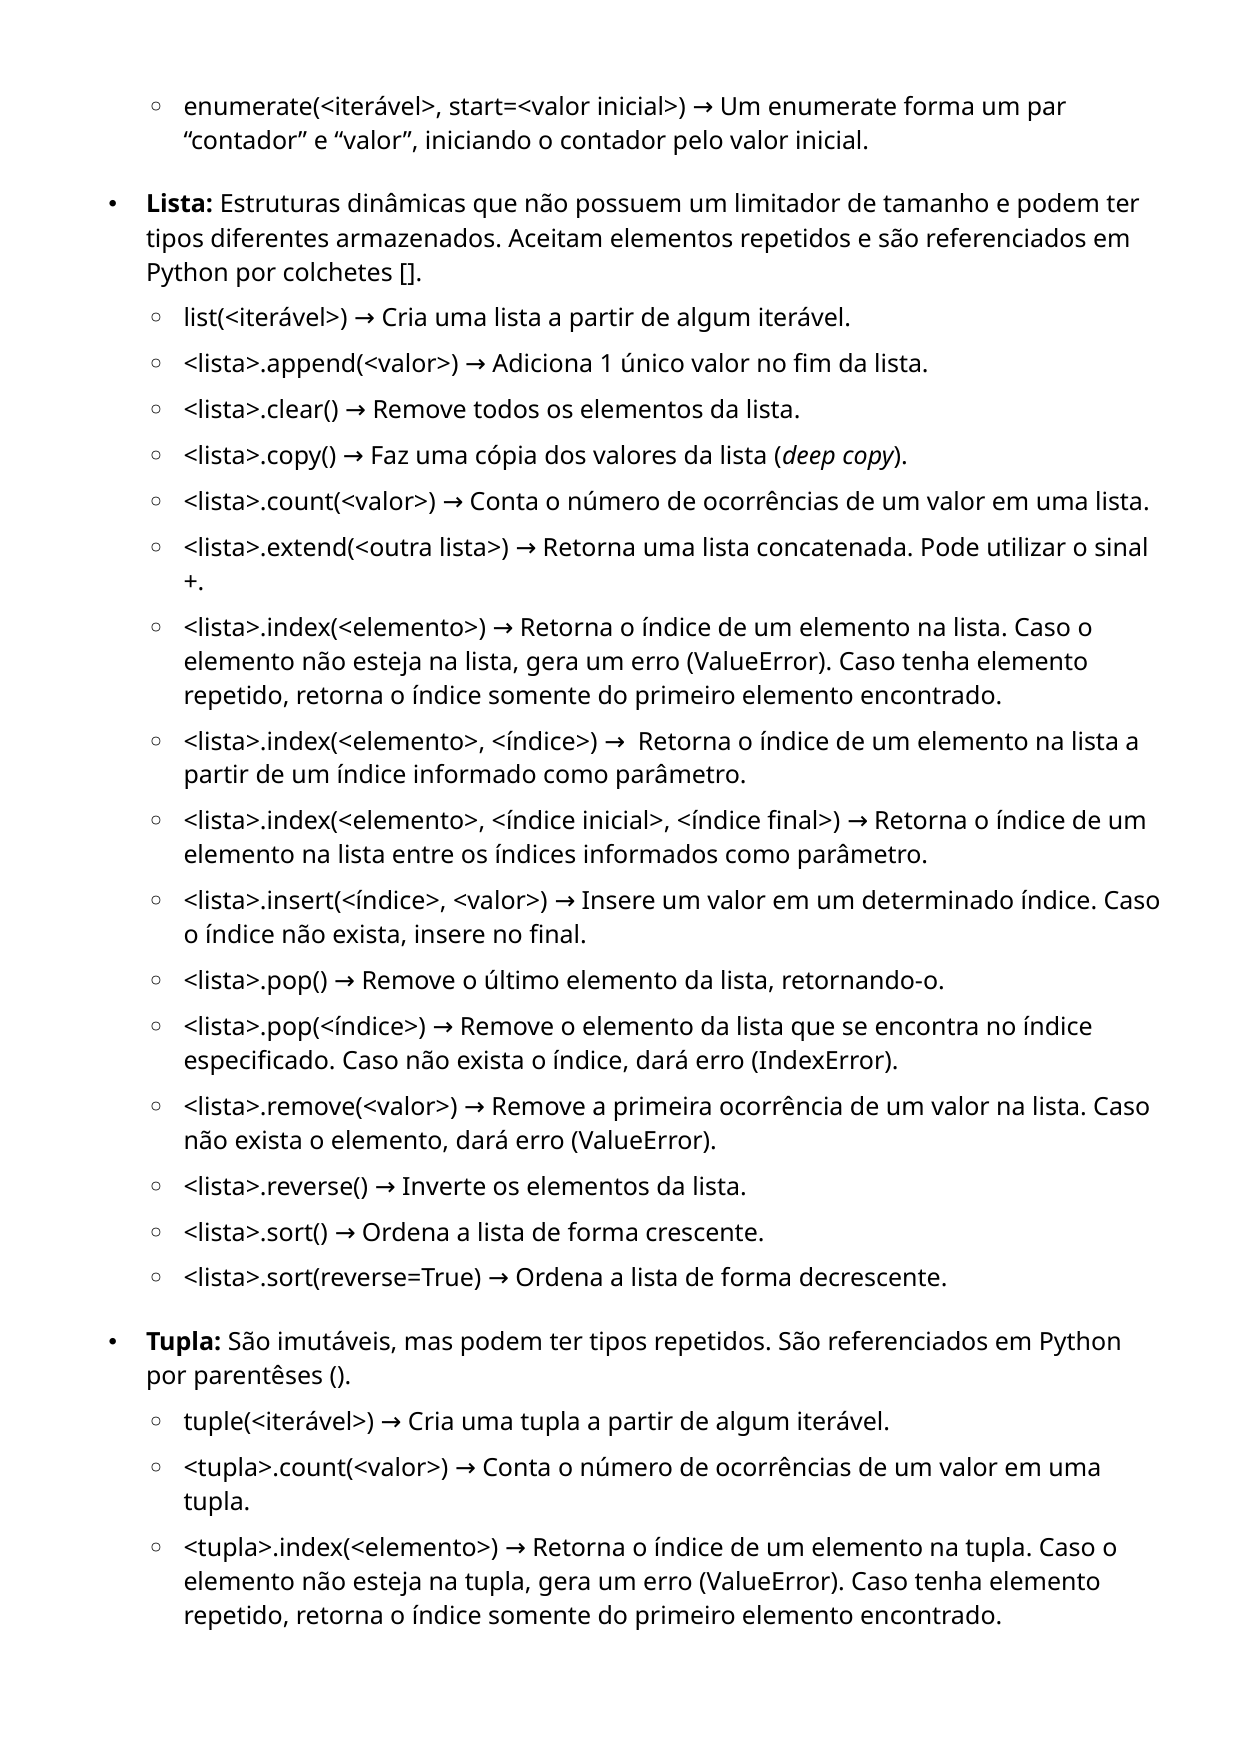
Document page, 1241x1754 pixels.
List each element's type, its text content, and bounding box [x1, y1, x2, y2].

list <lista>.append(<valor>) → Adiciona 1 único valor no fim da lista. [146, 346, 1169, 380]
list <tupla>.count(<valor>) → Conta o número de ocorrências de um valor em uma tupla. [146, 1449, 1169, 1517]
list Tupla: São imutáveis, mas podem ter tipos repetidos. São referenciados em Python por parentêses (). [108, 1324, 1169, 1392]
list list(<iterável>) → Cria uma lista a partir de algum iterável. [146, 300, 1169, 334]
list tuple(<iterável>) → Cria uma tupla a partir de algum iterável. [146, 1403, 1169, 1438]
list <lista>.reverse() → Inverte os elementos da lista. [146, 1168, 1169, 1202]
list <lista>.sort() → Ordena a lista de forma crescente. [146, 1214, 1169, 1248]
list <lista>.pop() → Remove o último elemento da lista, retornando-o. [146, 963, 1169, 997]
list <lista>.pop(<índice>) → Remove o elemento da lista que se encontra no índice especificado. Caso não exista o índice, dará erro (IndexError). [146, 1009, 1169, 1077]
list Lista: Estruturas dinâmicas que não possuem um limitador de tamanho e podem ter tipos diferentes armazenados. Aceitam elementos repetidos e são referenciados em Python por colchetes []. [108, 186, 1169, 288]
list <lista>.clear() → Remove todos os elementos da lista. [146, 392, 1169, 426]
list <lista>.index(<elemento>, <índice inicial>, <índice final>) → Retorna o índice de um elemento na lista entre os índices informados como parâmetro. [146, 803, 1169, 871]
list <lista>.index(<elemento>) → Retorna o índice de um elemento na lista. Caso o elemento não esteja na lista, gera um erro (ValueError). Caso tenha elemento repetido, retorna o índice somente do primeiro elemento encontrado. [146, 609, 1169, 711]
list <lista>.insert(<índice>, <valor>) → Insere um valor em um determinado índice. Caso o índice não exista, insere no final. [146, 883, 1169, 951]
list enumerate(<iterável>, start=<valor inicial>) → Um enumerate forma um par “contador” e “valor”, iniciando o contador pelo valor inicial. [146, 88, 1169, 157]
list <lista>.extend(<outra lista>) → Retorna uma lista concatenada. Pode utilizar o sinal +. [146, 529, 1169, 597]
list <lista>.index(<elemento>, <índice>) → Retorna o índice de um elemento na lista a partir de um índice informado como parâmetro. [146, 723, 1169, 791]
list <lista>.remove(<valor>) → Remove a primeira ocorrência de um valor na lista. Caso não exista o elemento, dará erro (ValueError). [146, 1088, 1169, 1157]
list <tupla>.index(<elemento>) → Retorna o índice de um elemento na tupla. Caso o elemento não esteja na tupla, gera um erro (ValueError). Caso tenha elemento repetido, retorna o índice somente do primeiro elemento encontrado. [146, 1529, 1169, 1631]
list <lista>.count(<valor>) → Conta o número de ocorrências de um valor em uma lista. [146, 483, 1169, 517]
list <lista>.copy() → Faz uma cópia dos valores da lista (deep copy). [146, 438, 1169, 472]
list <lista>.sort(reverse=True) → Ordena a lista de forma decrescente. [146, 1260, 1169, 1294]
